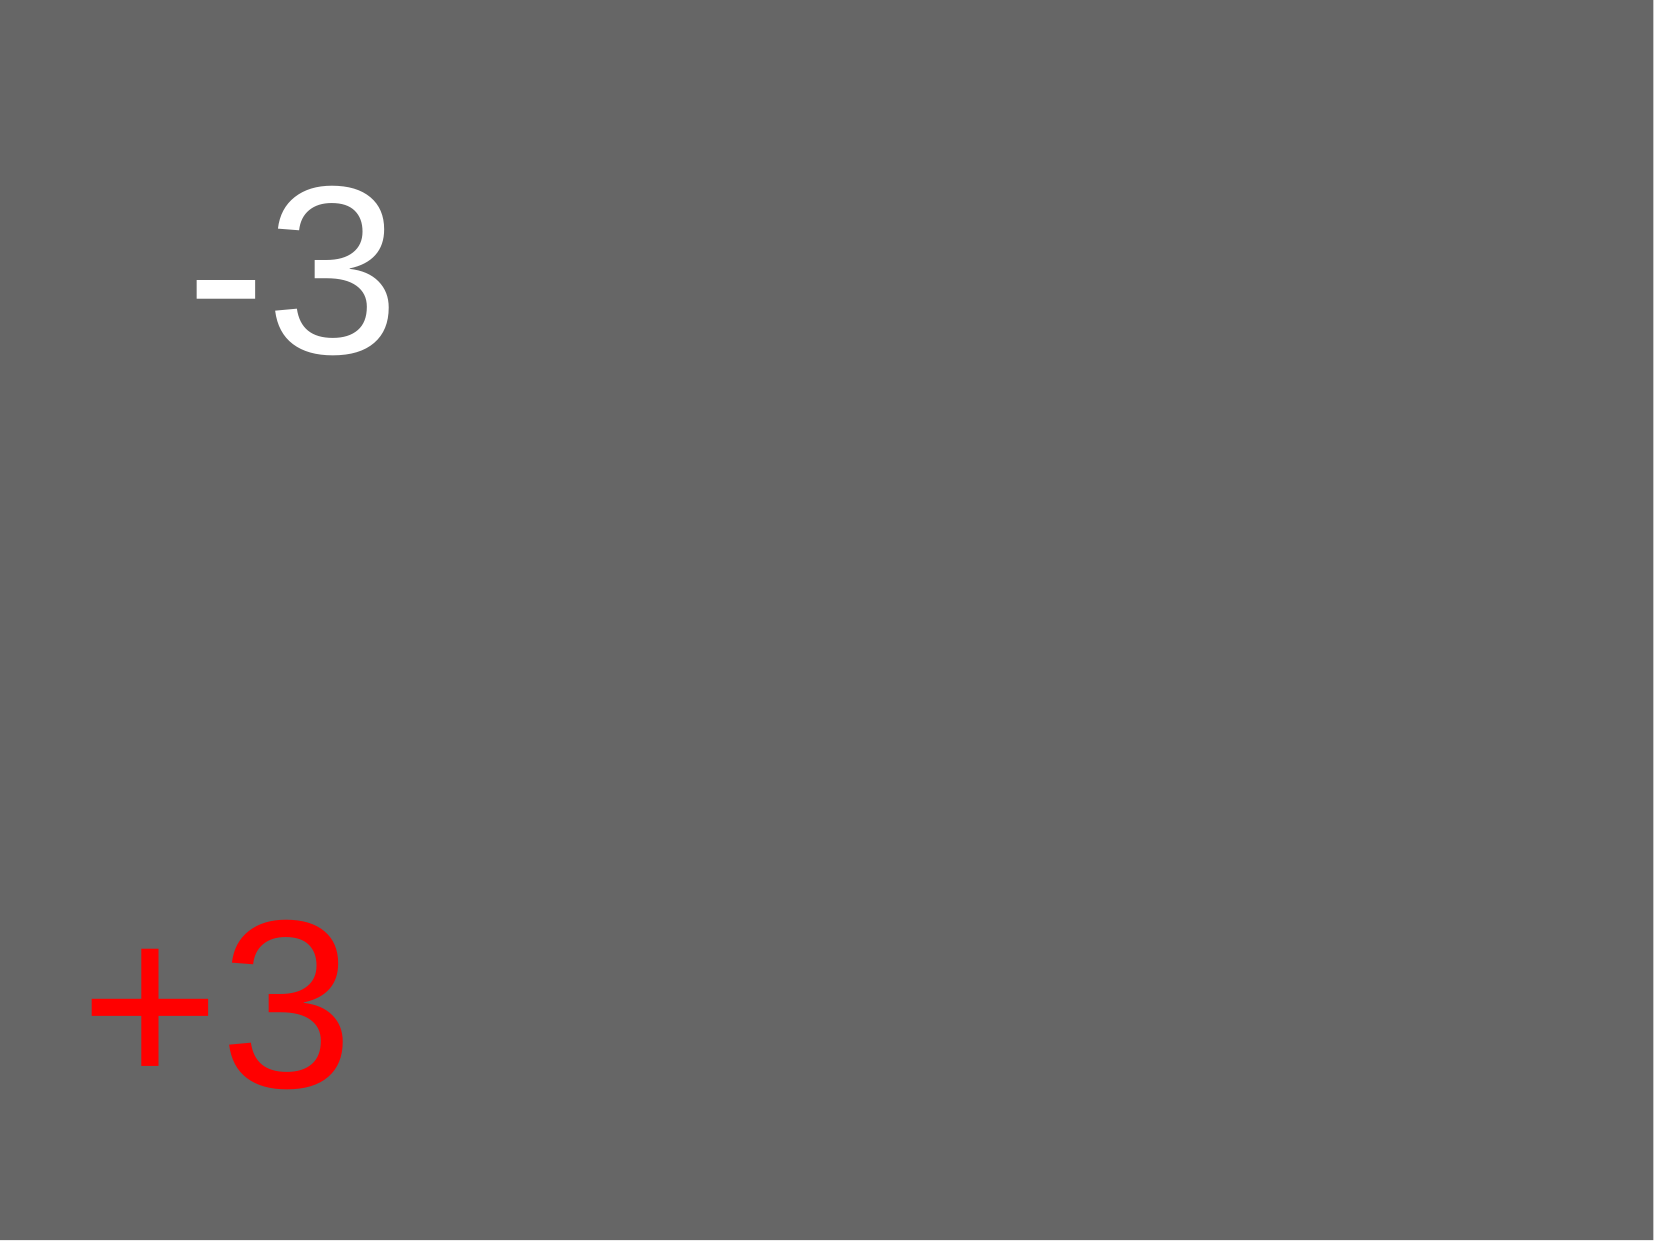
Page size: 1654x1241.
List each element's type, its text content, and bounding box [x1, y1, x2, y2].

text_box -3 [172, 129, 508, 413]
text_box [0, 0, 1654, 1241]
text_box +3 [65, 863, 402, 1146]
